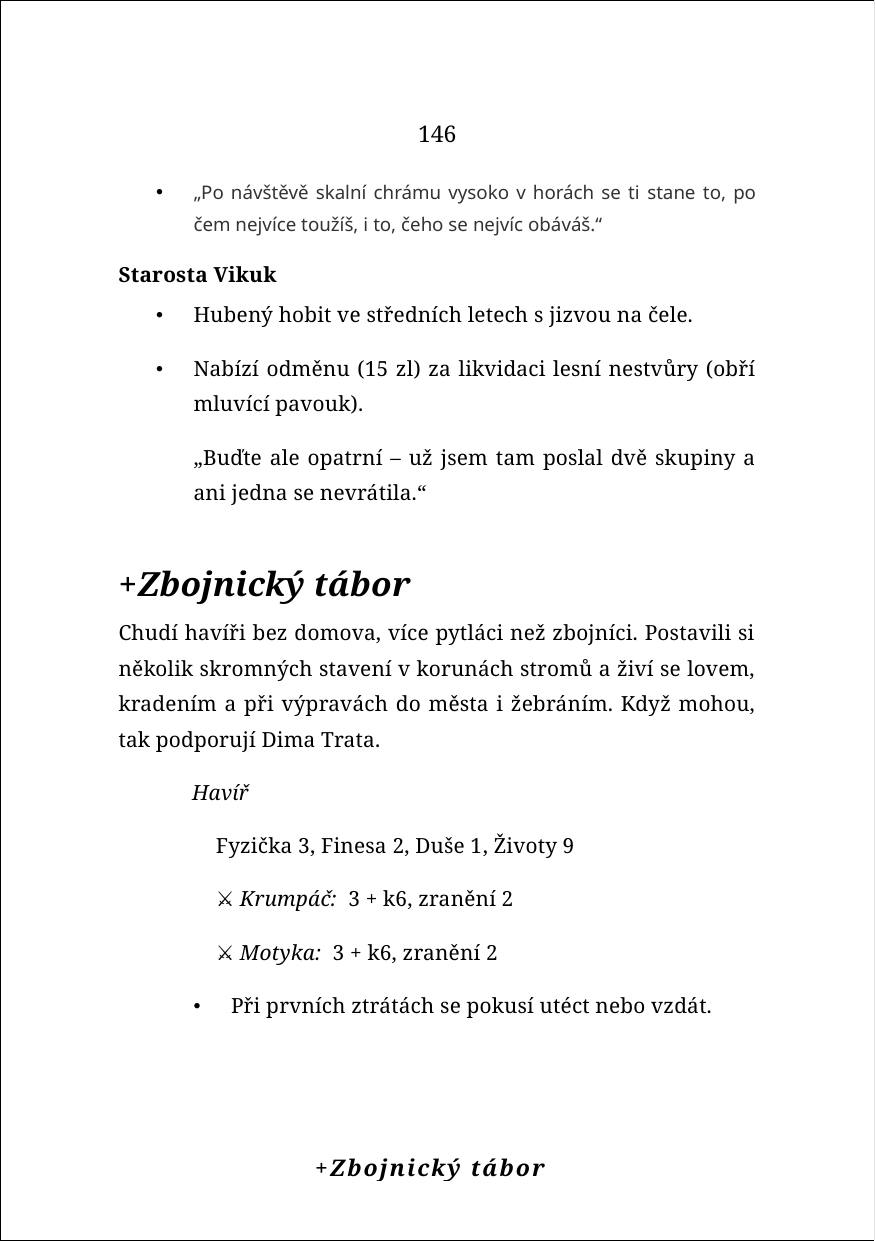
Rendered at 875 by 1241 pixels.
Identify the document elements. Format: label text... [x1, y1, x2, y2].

list Při prvních ztrátách se pokusí utéct nebo vzdát. [193, 991, 756, 1019]
list „Po návštěvě skalní chrámu vysoko v horách se ti stane to, po čem nejvíce toužíš, i to, čeho se nejvíc obáváš.“ [156, 179, 756, 236]
list Hubený hobit ve středních letech s jizvou na čele. [156, 301, 756, 329]
list ⚔ Krumpáč: 3 + k6, zranění 2 [162, 884, 756, 913]
list Havíř [162, 778, 756, 806]
list Nabízí odměnu (15 zl) za likvidaci lesní nestvůry (obří mluvící pavouk). [156, 354, 756, 418]
list Fyzička 3, Finesa 2, Duše 1, Životy 9 [162, 831, 756, 859]
subtitle +Zbojnický tábor [118, 561, 756, 606]
list „Buďte ale opatrní – už jsem tam poslal dvě skupiny a ani jedna se nevrátila.“ [156, 443, 756, 507]
text Chudí havíři bez domova, více pytláci než zbojníci. Postavili si několik skromných stavení v korunách stromů a živí se lovem, kradením a při výpravách do města i žebráním. Když mohou, tak podporují Dima Trata. [118, 618, 756, 753]
list ⚔ Motyka: 3 + k6, zranění 2 [162, 938, 756, 966]
subtitle Starosta Vikuk [118, 260, 756, 289]
